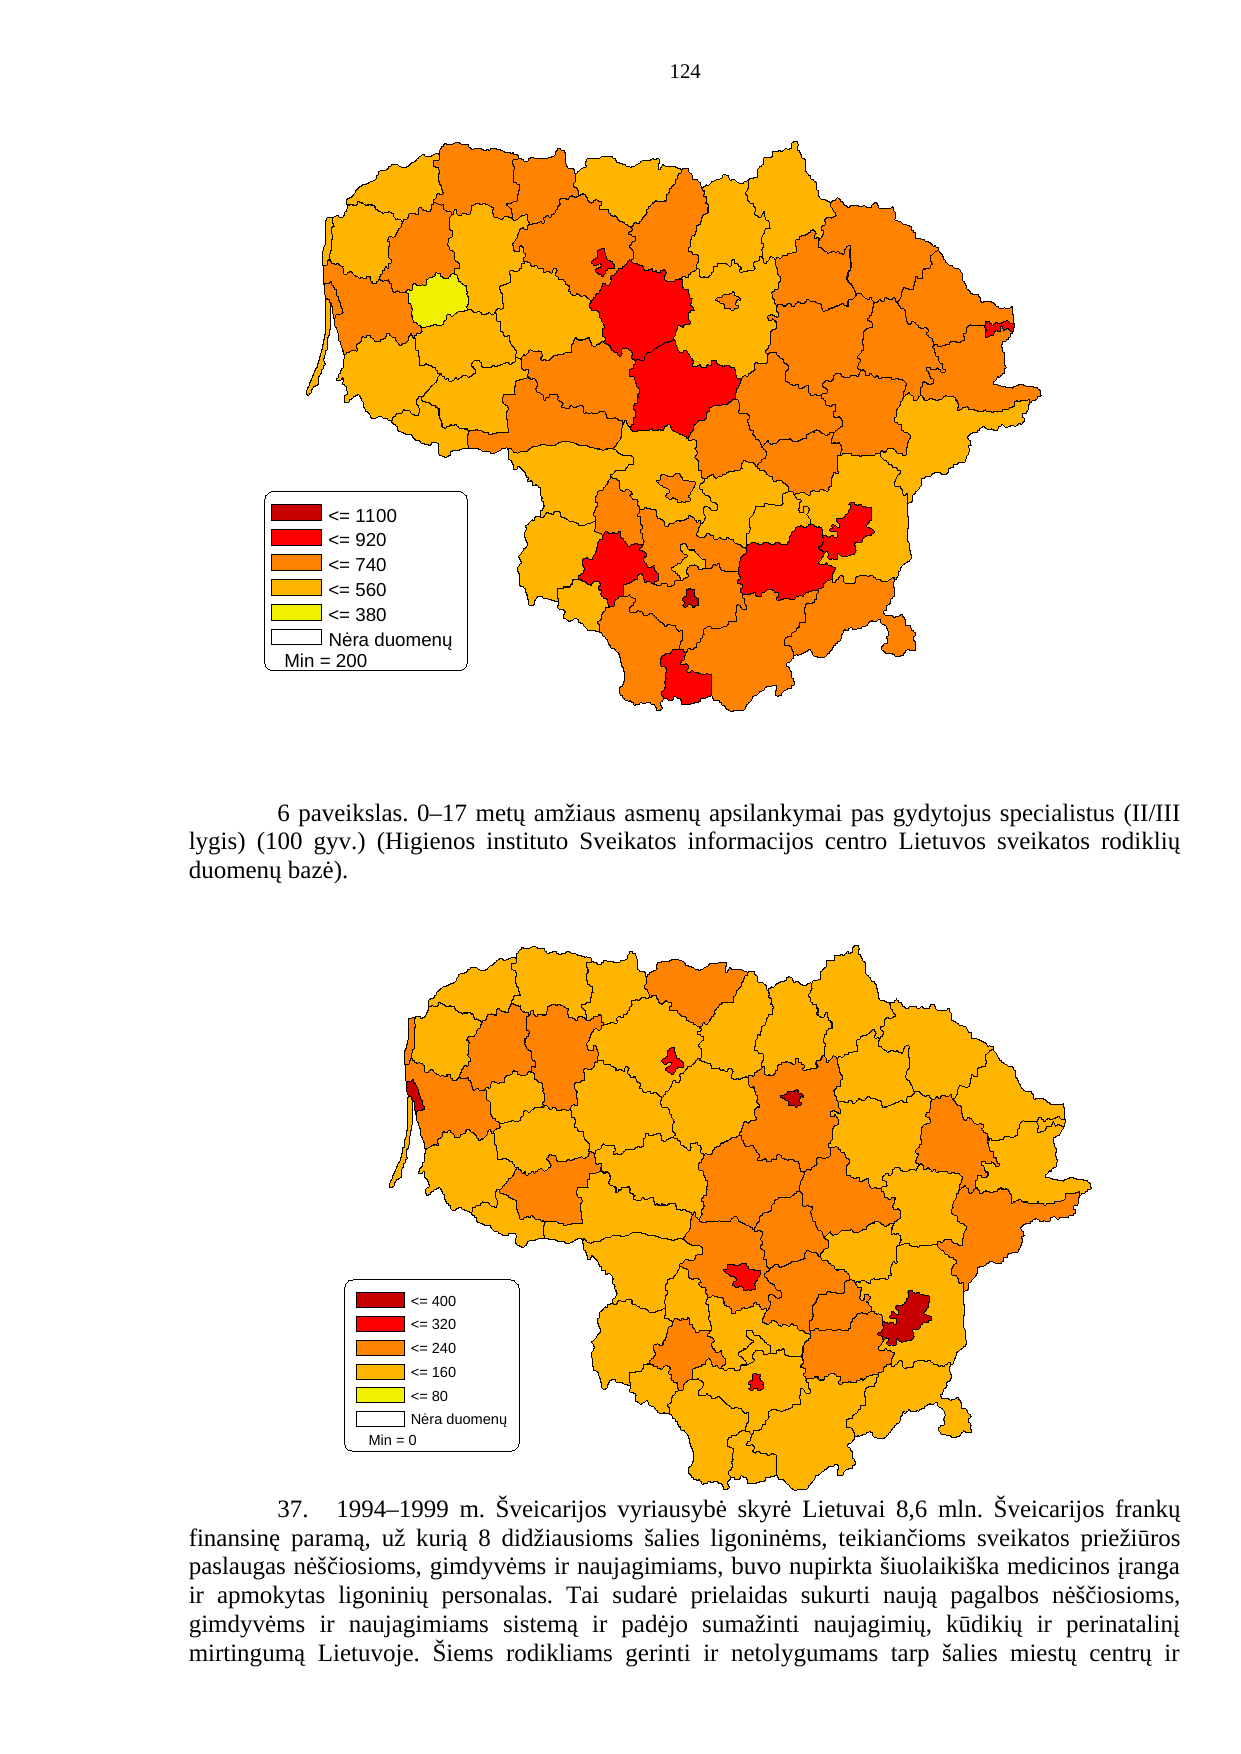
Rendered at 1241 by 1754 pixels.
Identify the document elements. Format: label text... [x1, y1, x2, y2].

text 6 paveikslas. 0–17 metų amžiaus asmenų apsilankymai pas gydytojus specialistus (II/III lygis) (100 gyv.) (Higienos instituto Sveikatos informacijos centro Lietuvos sveikatos rodiklių duomenų bazė). [188, 798, 1181, 884]
text 37. 1994–1999 m. Šveicarijos vyriausybė skyrė Lietuvai 8,6 mln. Šveicarijos frankų finansinę paramą, už kurią 8 didžiausioms šalies ligoninėms, teikiančioms sveikatos priežiūros paslaugas nėščiosioms, gimdyvėms ir naujagimiams, buvo nupirkta šiuolaikiška medicinos įranga ir apmokytas ligoninių personalas. Tai sudarė prielaidas sukurti naują pagalbos nėščiosioms, gimdyvėms ir naujagimiams sistemą ir padėjo sumažinti naujagimių, kūdikių ir perinatalinį mirtingumą Lietuvoje. Šiems rodikliams gerinti ir netolygumams tarp šalies miestų centrų ir [188, 1494, 1181, 1666]
